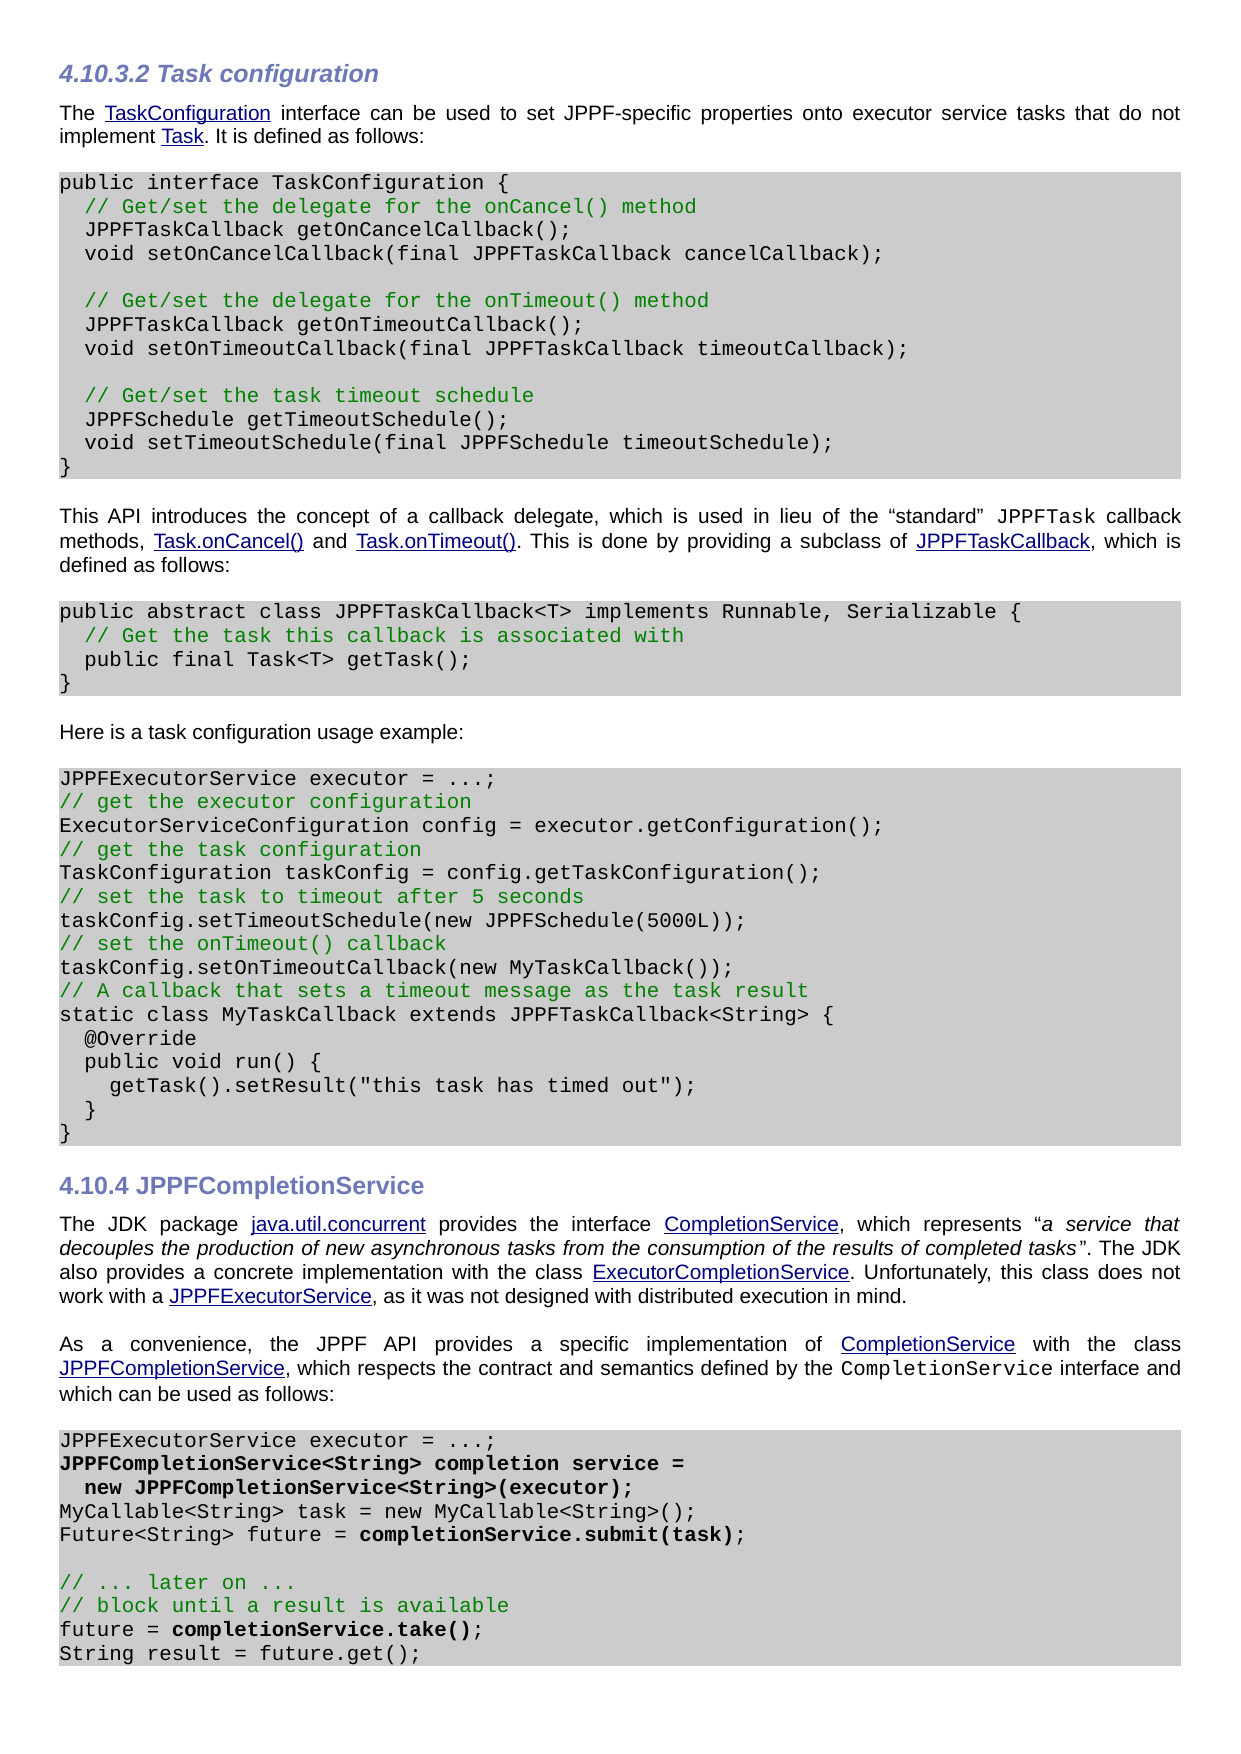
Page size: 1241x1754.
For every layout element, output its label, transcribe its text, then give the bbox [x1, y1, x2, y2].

text taskConfig.setOnTimeoutCallback(new MyTaskCallback()); [59, 957, 1181, 981]
text MyCallable<String> task = new MyCallable<String>(); [59, 1501, 1181, 1524]
subtitle JPPFCompletionService [59, 1171, 1181, 1200]
text JPPFTaskCallback getOnTimeoutCallback(); [59, 314, 1181, 338]
text void setTimeoutSchedule(final JPPFSchedule timeoutSchedule); [59, 432, 1181, 456]
text // Get/set the delegate for the onCancel() method [59, 196, 1181, 219]
text future = completionService.take(); [59, 1619, 1181, 1643]
text JPPFCompletionService<String> completion service = [59, 1453, 1181, 1477]
text This API introduces the concept of a callback delegate, which is used in lieu of the “standard” JPPFTask callback methods, Task.onCancel() and Task.onTimeout(). This is done by providing a subclass of JPPFTaskCallback, which is defined as follows: [59, 503, 1181, 577]
text public void run() { [59, 1051, 1181, 1075]
text public interface TaskConfiguration { [59, 172, 1181, 196]
text The JDK package java.util.concurrent provides the interface CompletionService, which represents “a service that decouples the production of new asynchronous tasks from the consumption of the results of completed tasks”. The JDK also provides a concrete implementation with the class ExecutorCompletionService. Unfortunately, this class does not work with a JPPFExecutorService, as it was not designed with distributed execution in mind. [59, 1212, 1181, 1308]
text // set the task to timeout after 5 seconds [59, 886, 1181, 909]
subtitle Task configuration [59, 59, 1181, 88]
text The TaskConfiguration interface can be used to set JPPF-specific properties onto executor service tasks that do not implement Task. It is defined as follows: [59, 100, 1181, 148]
text // ... later on ... [59, 1572, 1181, 1595]
text new JPPFCompletionService<String>(executor); [59, 1477, 1181, 1501]
text // get the executor configuration [59, 791, 1181, 815]
text JPPFExecutorService executor = ...; [59, 1430, 1181, 1453]
text JPPFTaskCallback getOnCancelCallback(); [59, 219, 1181, 243]
text taskConfig.setTimeoutSchedule(new JPPFSchedule(5000L)); [59, 909, 1181, 933]
text public final Task<T> getTask(); [59, 648, 1181, 672]
text JPPFExecutorService executor = ...; [59, 768, 1181, 791]
text ExecutorServiceConfiguration config = executor.getConfiguration(); [59, 815, 1181, 839]
text // set the onTimeout() callback [59, 933, 1181, 957]
text Future<String> future = completionService.submit(task); [59, 1524, 1181, 1548]
text } [59, 1122, 1181, 1146]
text } [59, 456, 1181, 479]
text @Override [59, 1028, 1181, 1051]
text // get the task configuration [59, 839, 1181, 862]
text getTask().setResult("this task has timed out"); [59, 1075, 1181, 1099]
text void setOnCancelCallback(final JPPFTaskCallback cancelCallback); [59, 243, 1181, 267]
text void setOnTimeoutCallback(final JPPFTaskCallback timeoutCallback); [59, 338, 1181, 361]
text } [59, 672, 1181, 696]
text Here is a task configuration usage example: [59, 720, 1181, 744]
text // Get the task this callback is associated with [59, 625, 1181, 648]
text } [59, 1099, 1181, 1122]
text // A callback that sets a timeout message as the task result [59, 981, 1181, 1004]
text TaskConfiguration taskConfig = config.getTaskConfiguration(); [59, 862, 1181, 886]
text String result = future.get(); [59, 1643, 1181, 1666]
text As a convenience, the JPPF API provides a specific implementation of CompletionService with the class JPPFCompletionService, which respects the contract and semantics defined by the CompletionService interface and which can be used as follows: [59, 1332, 1181, 1406]
text // block until a result is available [59, 1595, 1181, 1619]
text JPPFSchedule getTimeoutSchedule(); [59, 409, 1181, 432]
text public abstract class JPPFTaskCallback<T> implements Runnable, Serializable { [59, 601, 1181, 625]
text // Get/set the task timeout schedule [59, 385, 1181, 409]
text // Get/set the delegate for the onTimeout() method [59, 290, 1181, 314]
text static class MyTaskCallback extends JPPFTaskCallback<String> { [59, 1004, 1181, 1028]
